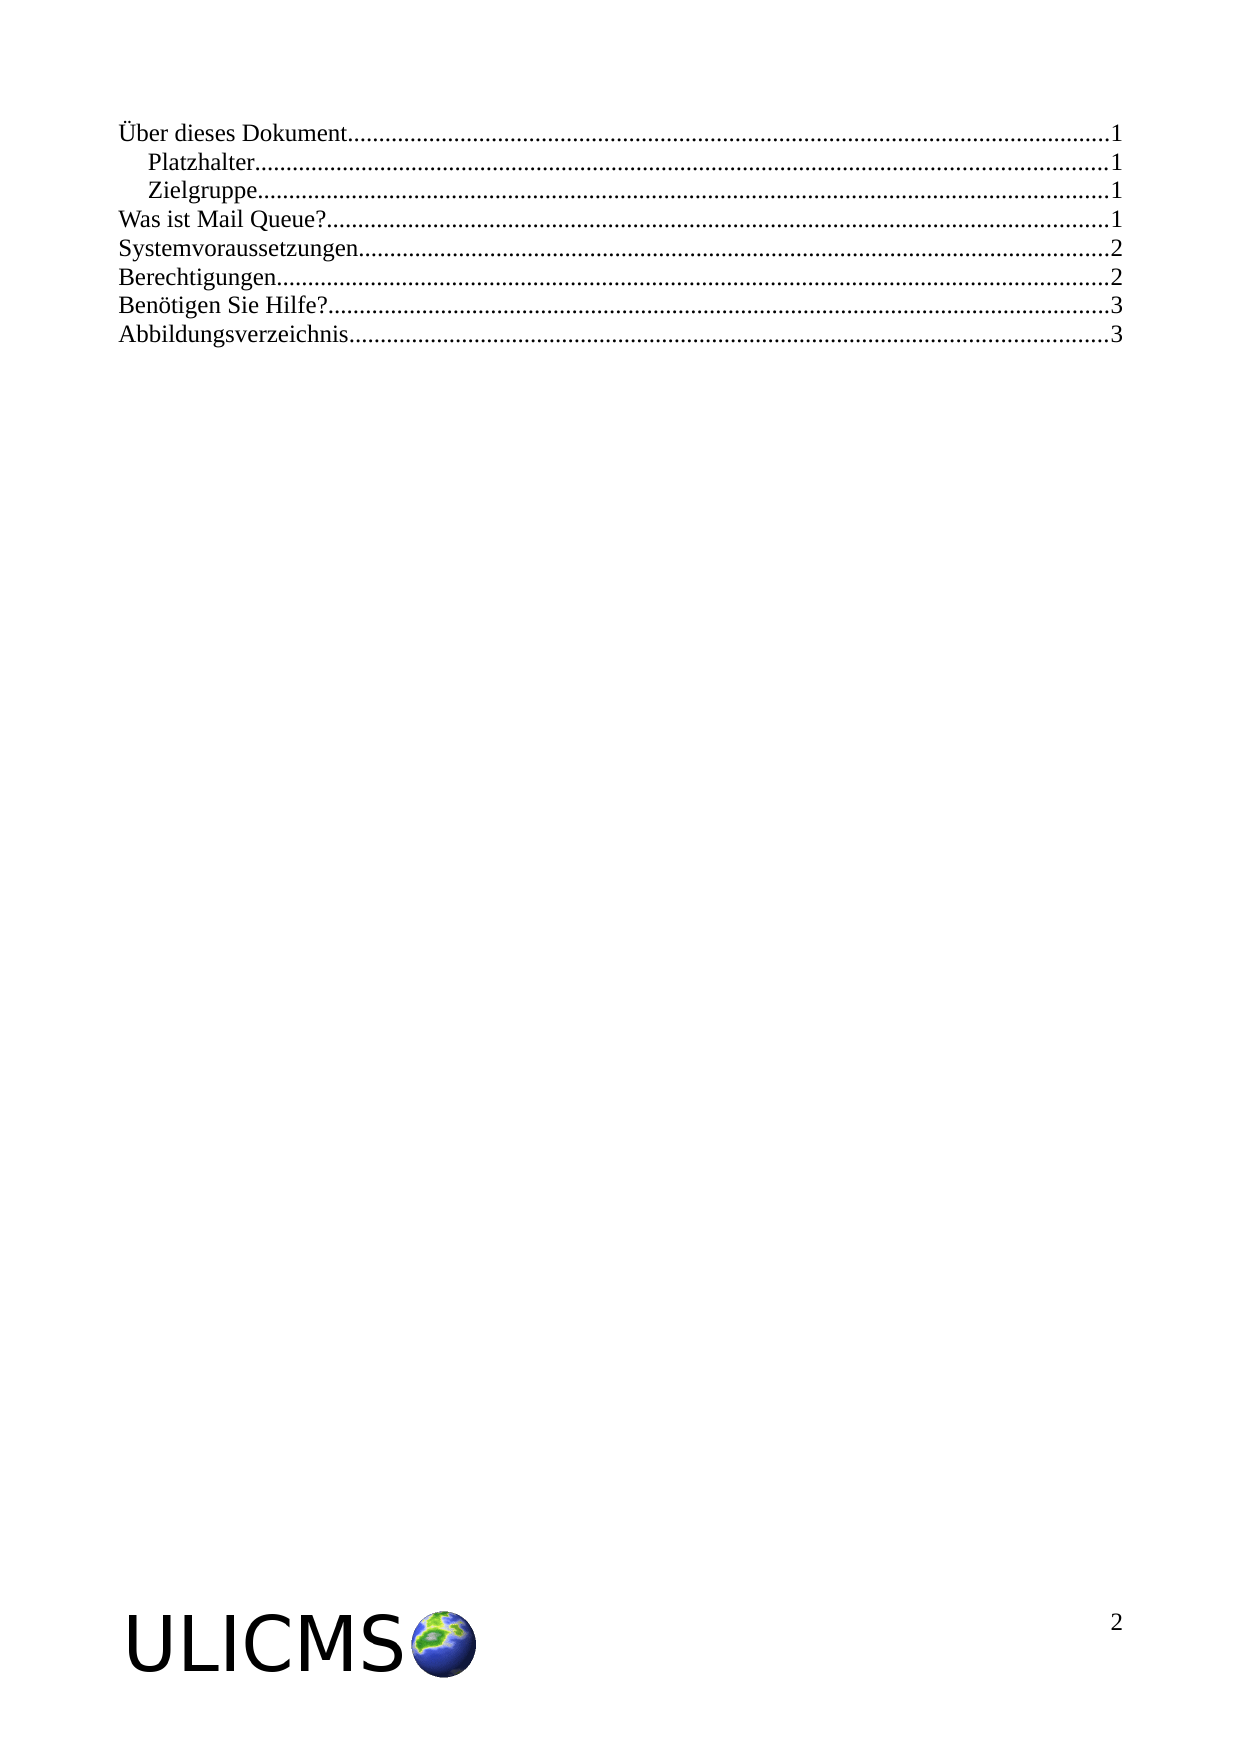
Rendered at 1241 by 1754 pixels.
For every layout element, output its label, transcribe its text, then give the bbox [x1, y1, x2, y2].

picture [118, 1607, 479, 1681]
text Abbildungsverzeichnis 3 [118, 319, 1123, 348]
text Zielgruppe 1 [148, 176, 1123, 204]
text Benötigen Sie Hilfe? 3 [118, 291, 1123, 319]
text Berechtigungen 2 [118, 262, 1123, 291]
text Platzhalter 1 [148, 147, 1123, 176]
text Was ist Mail Queue? 1 [118, 204, 1123, 233]
text Über dieses Dokument 1 [118, 118, 1123, 147]
text Systemvoraussetzungen 2 [118, 233, 1123, 262]
